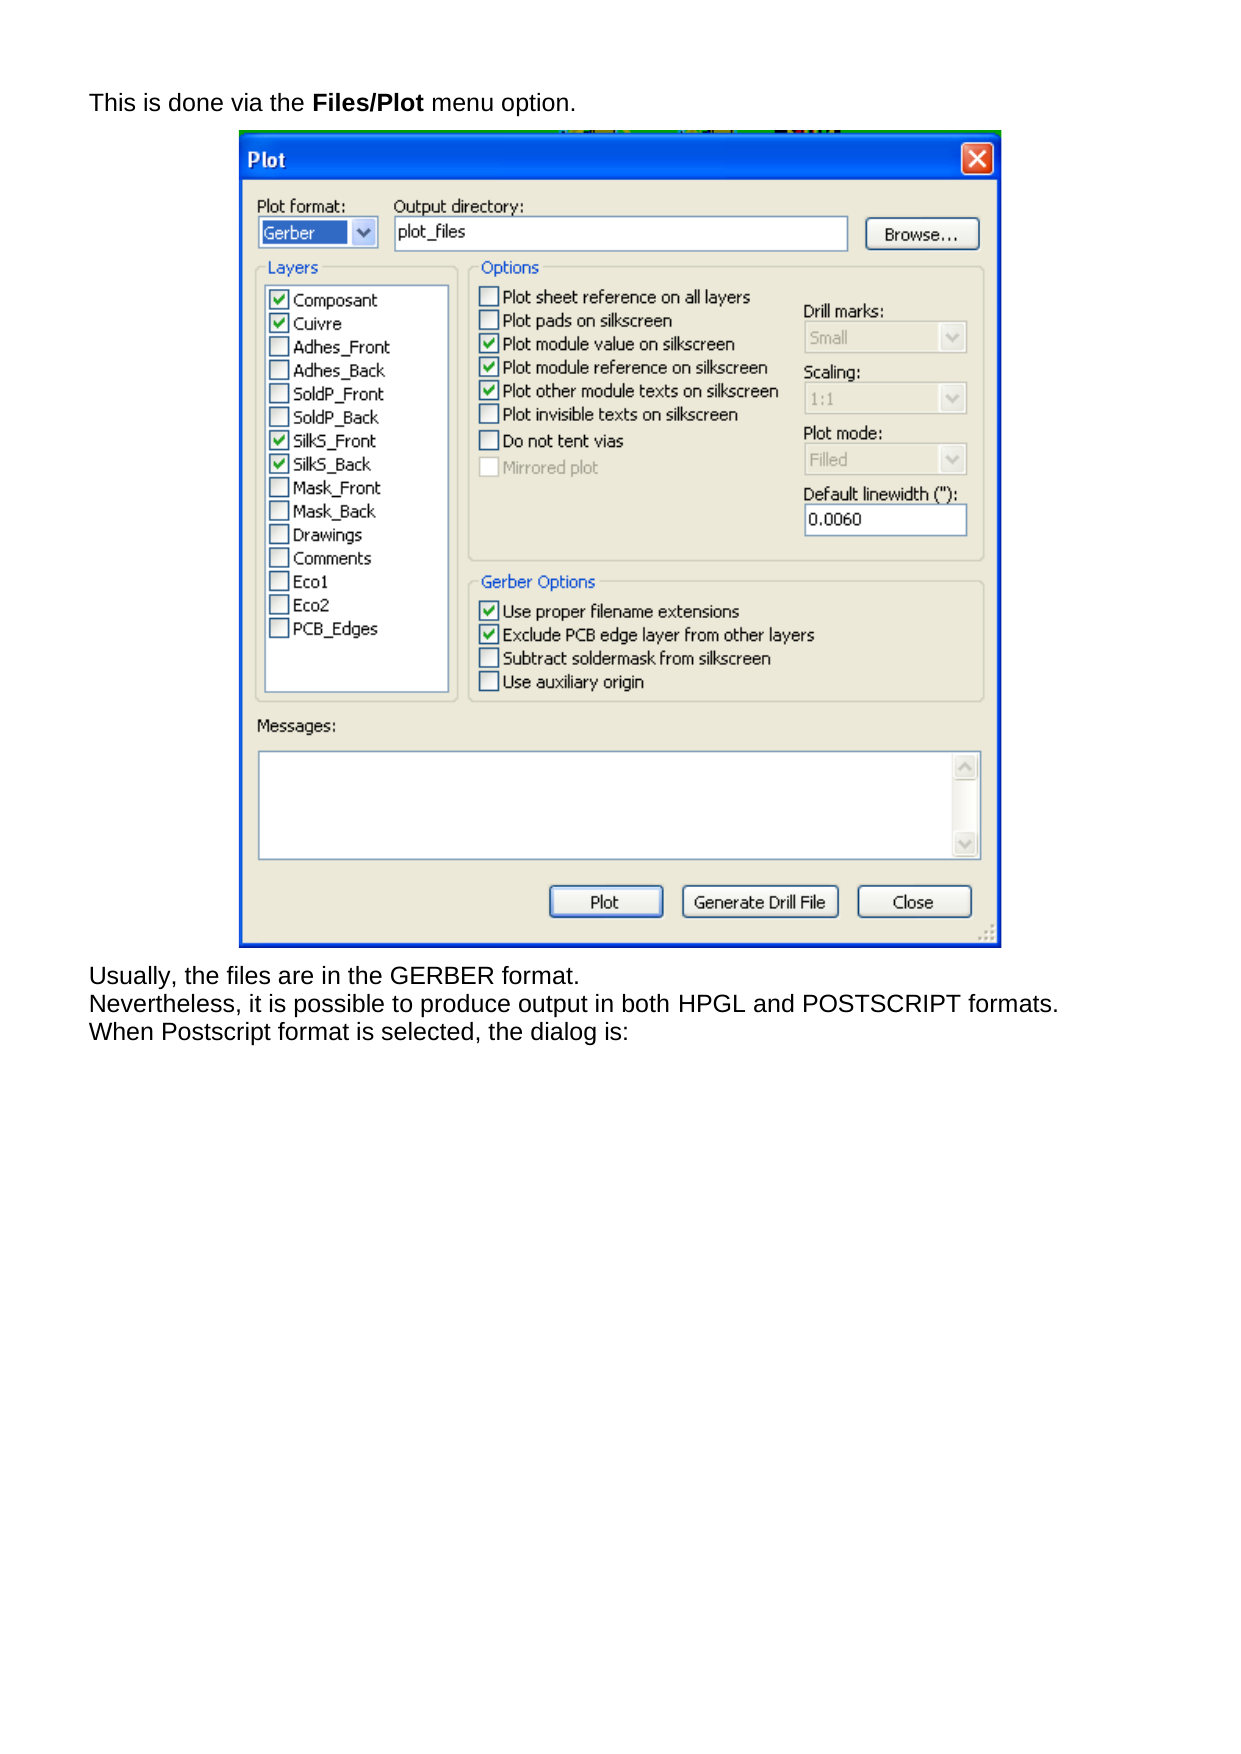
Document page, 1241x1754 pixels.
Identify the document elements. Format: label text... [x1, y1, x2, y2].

text This is done via the Files/Plot menu option. [88, 88, 1152, 117]
picture [238, 130, 1002, 948]
text When Postscript format is selected, the dialog is: [88, 1018, 1152, 1046]
text Nevertheless, it is possible to produce output in both HPGL and POSTSCRIPT formats. [88, 990, 1152, 1018]
text Usually, the files are in the GERBER format. [88, 962, 1152, 990]
